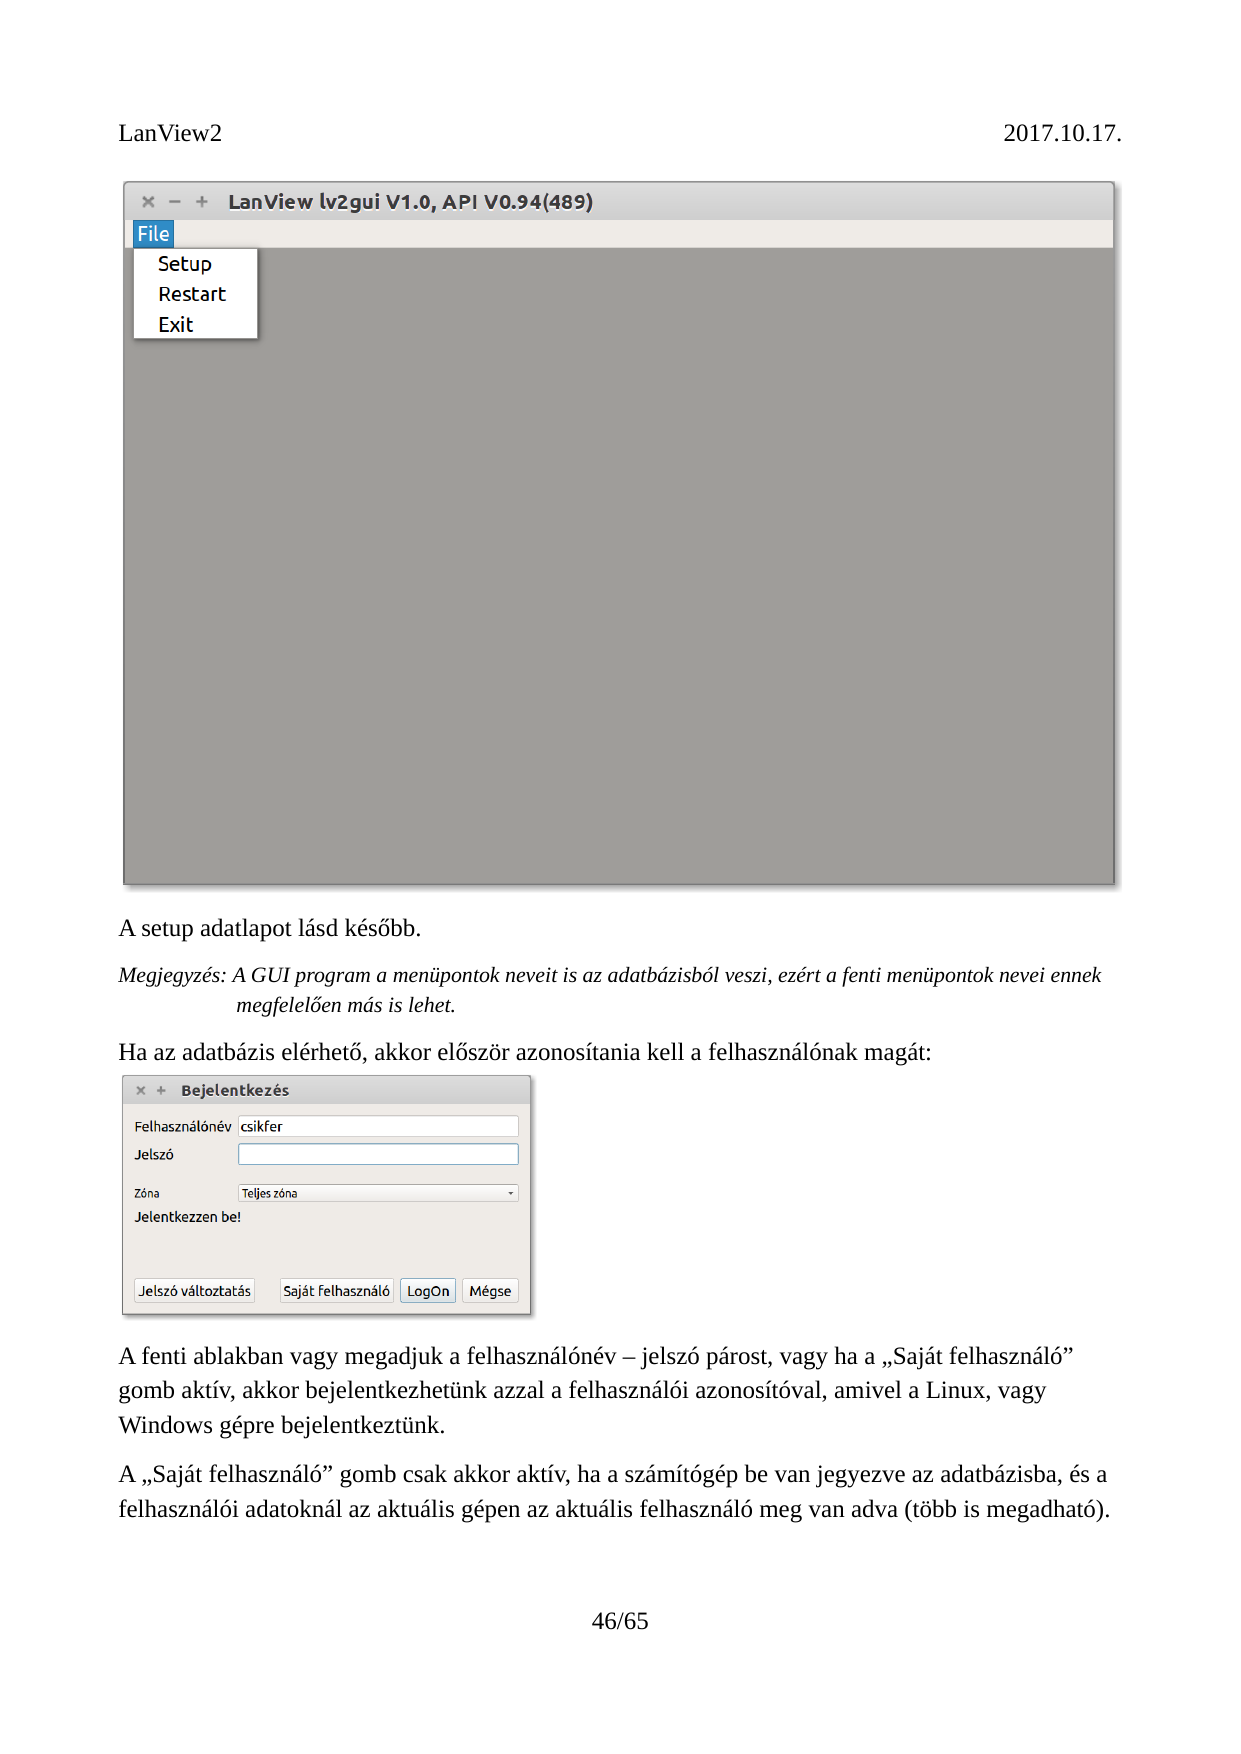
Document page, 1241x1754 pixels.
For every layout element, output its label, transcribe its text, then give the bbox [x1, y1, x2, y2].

text Ha az adatbázis elérhető, akkor először azonosítania kell a felhasználónak magát: [118, 1037, 1122, 1071]
picture [118, 1071, 537, 1321]
picture [118, 177, 1123, 893]
text A fenti ablakban vagy megadjuk a felhasználónév – jelszó párost, vagy ha a „Saját felhasználó” gomb aktív, akkor bejelentkezhetünk azzal a felhasználói azonosítóval, amivel a Linux, vagy Windows gépre bejelentkeztünk. [118, 1341, 1122, 1439]
text A setup adatlapot lásd később. [118, 913, 1122, 942]
text A „Saját felhasználó” gomb csak akkor aktív, ha a számítógép be van jegyezve az adatbázisba, és a felhasználói adatoknál az aktuális gépen az aktuális felhasználó meg van adva (több is megadható). [118, 1459, 1122, 1522]
text Megjegyzés: A GUI program a menüpontok neveit is az adatbázisból veszi, ezért a fenti menüpontok nevei ennek megfelelően más is lehet. [118, 962, 1122, 1018]
